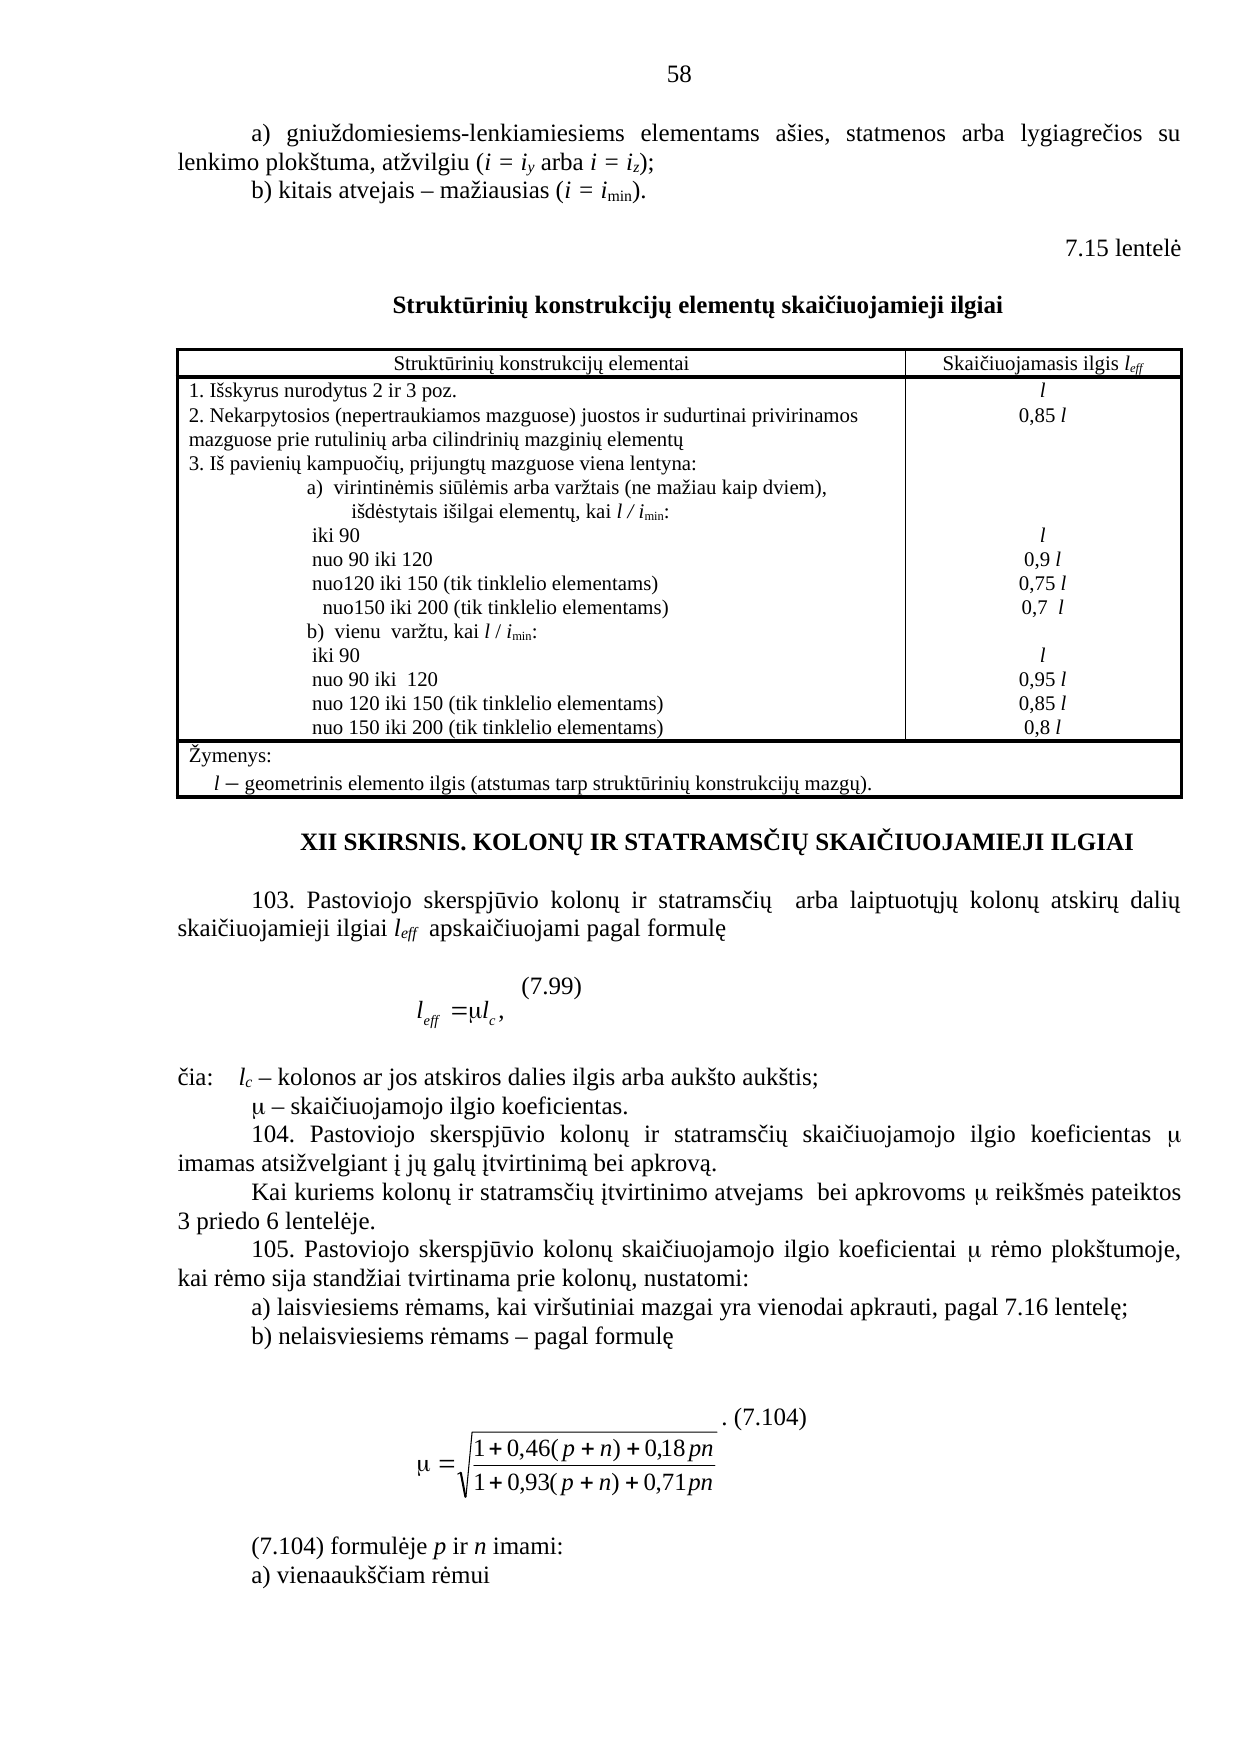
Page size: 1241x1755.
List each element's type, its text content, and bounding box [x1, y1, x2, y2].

text 104. Pastoviojo skerspjūvio kolonų ir statramsčių skaičiuojamojo ilgio koeficientas m imamas atsižvelgiant į jų galų įtvirtinimą bei apkrovą. [177, 1119, 1181, 1177]
text a) laisviesiems rėmams, kai viršutiniai mazgai yra vienodai apkrauti, pagal 7.16 lentelę; [177, 1292, 1181, 1321]
text XII SKIRSNIS. KOLONŲ IR statramsčių SKAIČIUOJAMIEJI ILGIAI [215, 827, 1181, 856]
text čia: lc – kolonos ar jos atskiros dalies ilgis arba aukšto aukštis; [177, 1062, 1181, 1091]
text a) gniuždomiesiems-lenkiamiesiems elementams ašies, statmenos arba lygiagrečios su lenkimo plokštuma, atžvilgiu (i = iy arba i = iz); [177, 118, 1181, 176]
text m – skaičiuojamojo ilgio koeficientas. [177, 1091, 1181, 1119]
table_cell 1. Išskyrus nurodytus 2 ir 3 poz. 2. Nekarpytosios (nepertraukiamos mazguose) juostos ir sudurtinai privirinamos mazguose prie rutulinių arba cilindrinių mazginių elementų 3. Iš pavienių kampuočių, prijungtų mazguose viena lentyna: a) virintinėmis siūlėmis arba varžtais (ne mažiau kaip dviem), išdėstytais išilgai elementų, kai l / imin: iki 90 nuo 90 iki 120 nuo120 iki 150 (tik tinklelio elementams) nuo150 iki 200 (tik tinklelio elementams) b) vienu varžtu, kai l / imin: iki 90 nuo 90 iki 120 nuo 120 iki 150 (tik tinklelio elementams) nuo 150 iki 200 (tik tinklelio elementams) [179, 379, 905, 739]
text Kai kuriems kolonų ir statramsčių įtvirtinimo atvejams bei apkrovoms m reikšmės pateiktos 3 priedo 6 lentelėje. [177, 1177, 1181, 1234]
text b) kitais atvejais – mažiausias (i = imin). [177, 176, 1181, 204]
table_header Struktūrinių konstrukcijų elementai [179, 351, 905, 375]
text (7.104) formulėje p ir n imami: [177, 1531, 1181, 1560]
text 103. Pastoviojo skerspjūvio kolonų ir statramsčių arba laiptuotųjų kolonų atskirų dalių skaičiuojamieji ilgiai leff apskaičiuojami pagal formulę [177, 885, 1181, 942]
table_header Skaičiuojamasis ilgis leff [906, 351, 1180, 375]
text . (7.104) [177, 1402, 1181, 1502]
text b) nelaisviesiems rėmams – pagal formulę [177, 1321, 1181, 1349]
table_cell Žymenys: l – geometrinis elemento ilgis (atstumas tarp struktūrinių konstrukcijų mazgų). [179, 743, 1180, 795]
table_cell l 0,85 l l 0,9 l 0,75 l 0,7 l l 0,95 l 0,85 l 0,8 l [906, 379, 1180, 739]
text a) vienaaukščiam rėmui [177, 1560, 1181, 1588]
text 105. Pastoviojo skerspjūvio kolonų skaičiuojamojo ilgio koeficientai m rėmo plokštumoje, kai rėmo sija standžiai tvirtinama prie kolonų, nustatomi: [177, 1234, 1181, 1292]
text 7.15 lentelė [177, 233, 1181, 262]
text (7.99) [177, 971, 1181, 1033]
text Struktūrinių konstrukcijų elementų skaičiuojamieji ilgiai [177, 291, 1181, 319]
